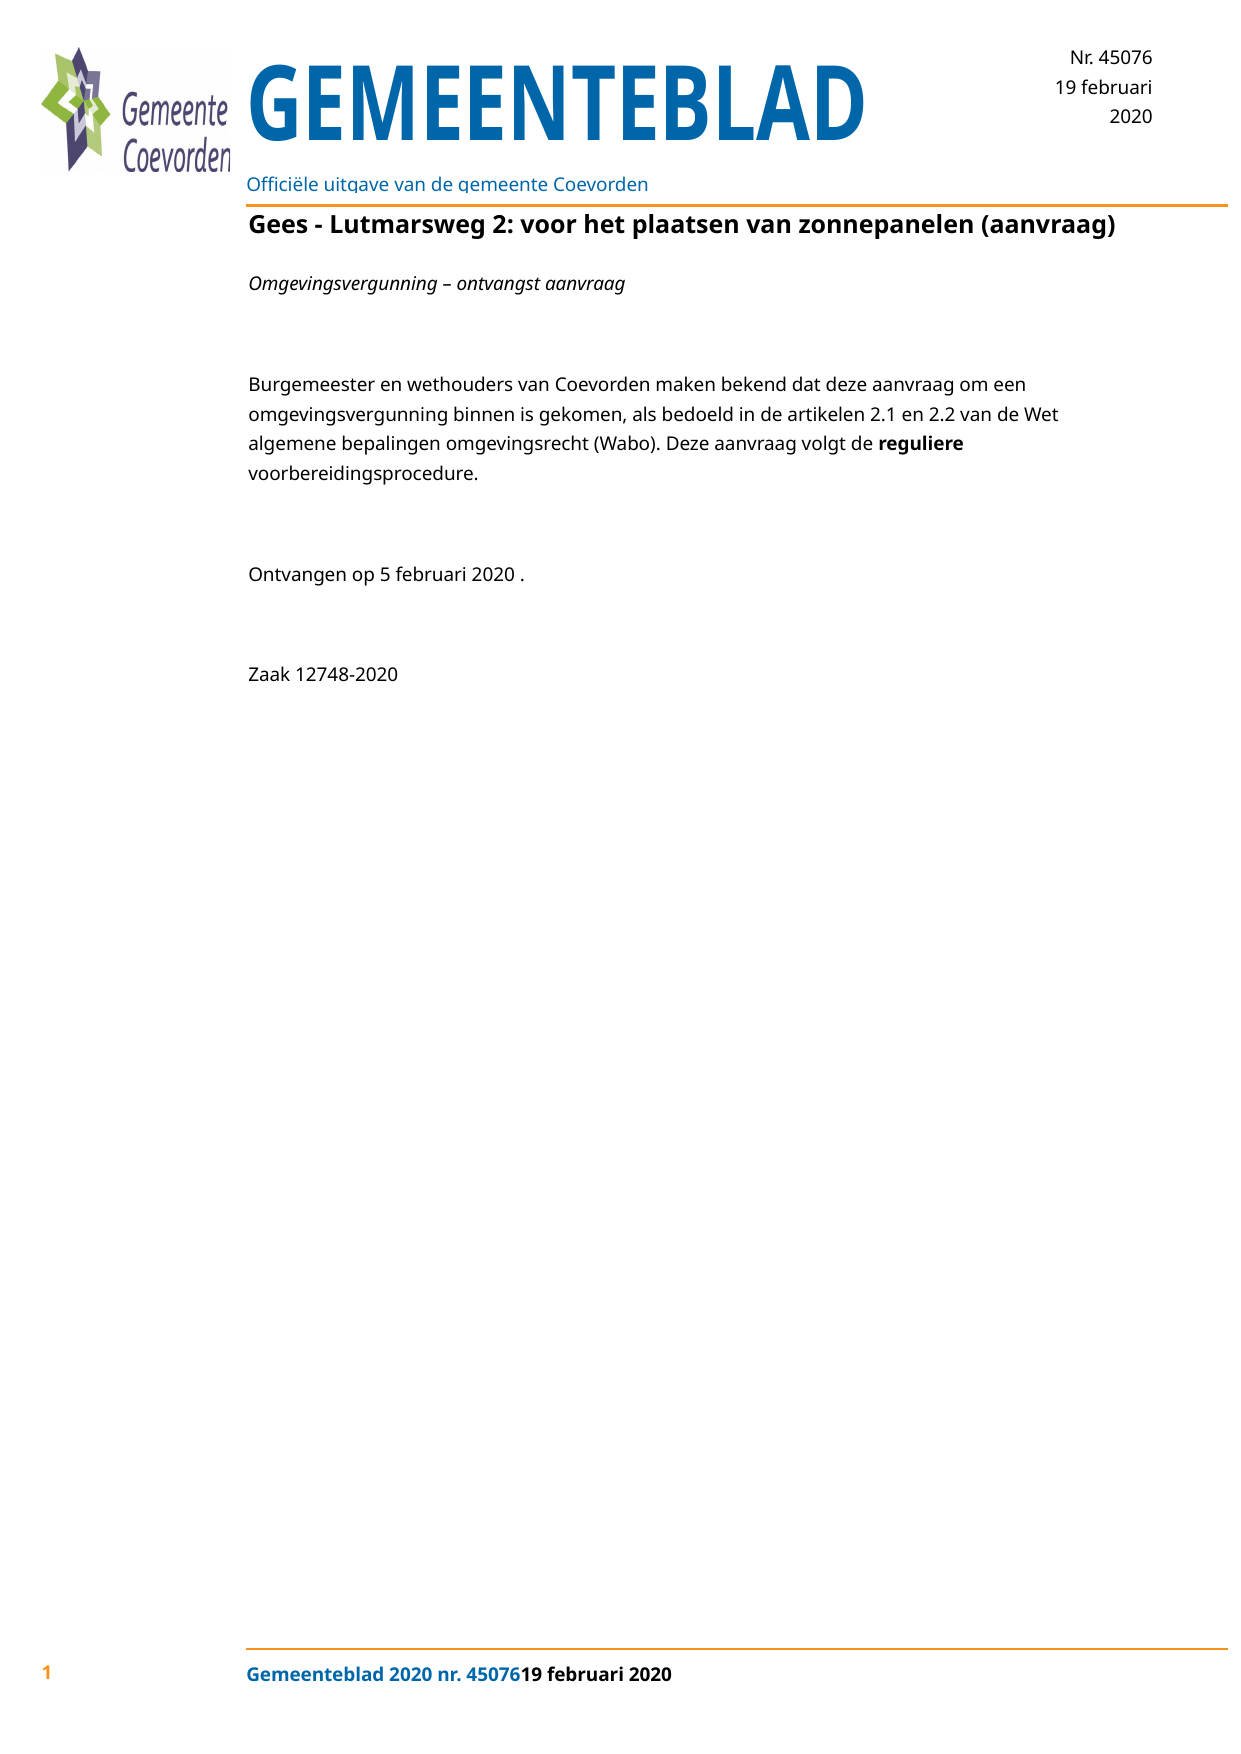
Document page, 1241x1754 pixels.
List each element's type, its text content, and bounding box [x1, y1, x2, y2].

text Zaak 12748-2020 [248, 662, 1152, 687]
text Gees - Lutmarsweg 2: voor het plaatsen van zonnepanelen (aanvraag) [248, 207, 1152, 241]
picture [41, 47, 231, 172]
text Omgevingsvergunning – ontvangst aanvraag [248, 270, 1152, 296]
text Burgemeester en wethouders van Coevorden maken bekend dat deze aanvraag om een omgevingsvergunning binnen is gekomen, als bedoeld in de artikelen 2.1 en 2.2 van de Wet algemene bepalingen omgevingsrecht (Wabo). Deze aanvraag volgt de reguliere voorbereidingsprocedure. [248, 371, 1152, 486]
text Ontvangen op 5 februari 2020 . [248, 561, 1152, 586]
